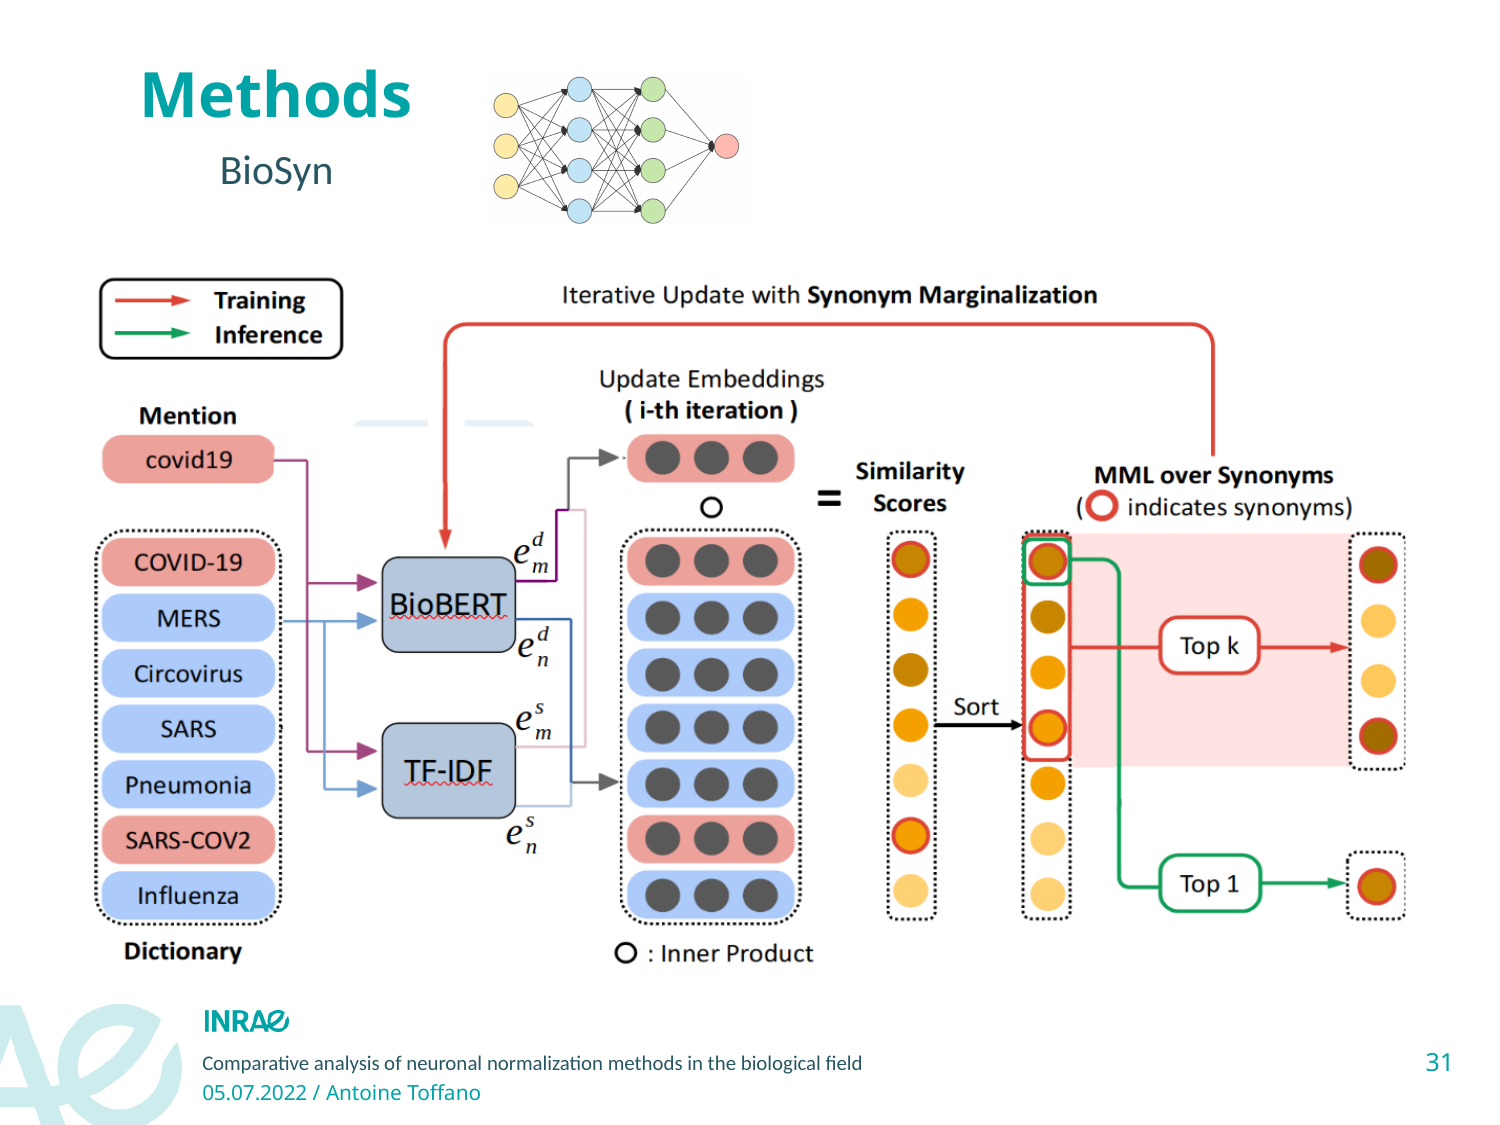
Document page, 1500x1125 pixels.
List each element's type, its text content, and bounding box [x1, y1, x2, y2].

picture [484, 75, 751, 225]
picture [0, 996, 328, 1125]
picture [90, 254, 1406, 981]
text_box BioSyn [205, 140, 1396, 253]
text_box Methods [139, 24, 1396, 170]
